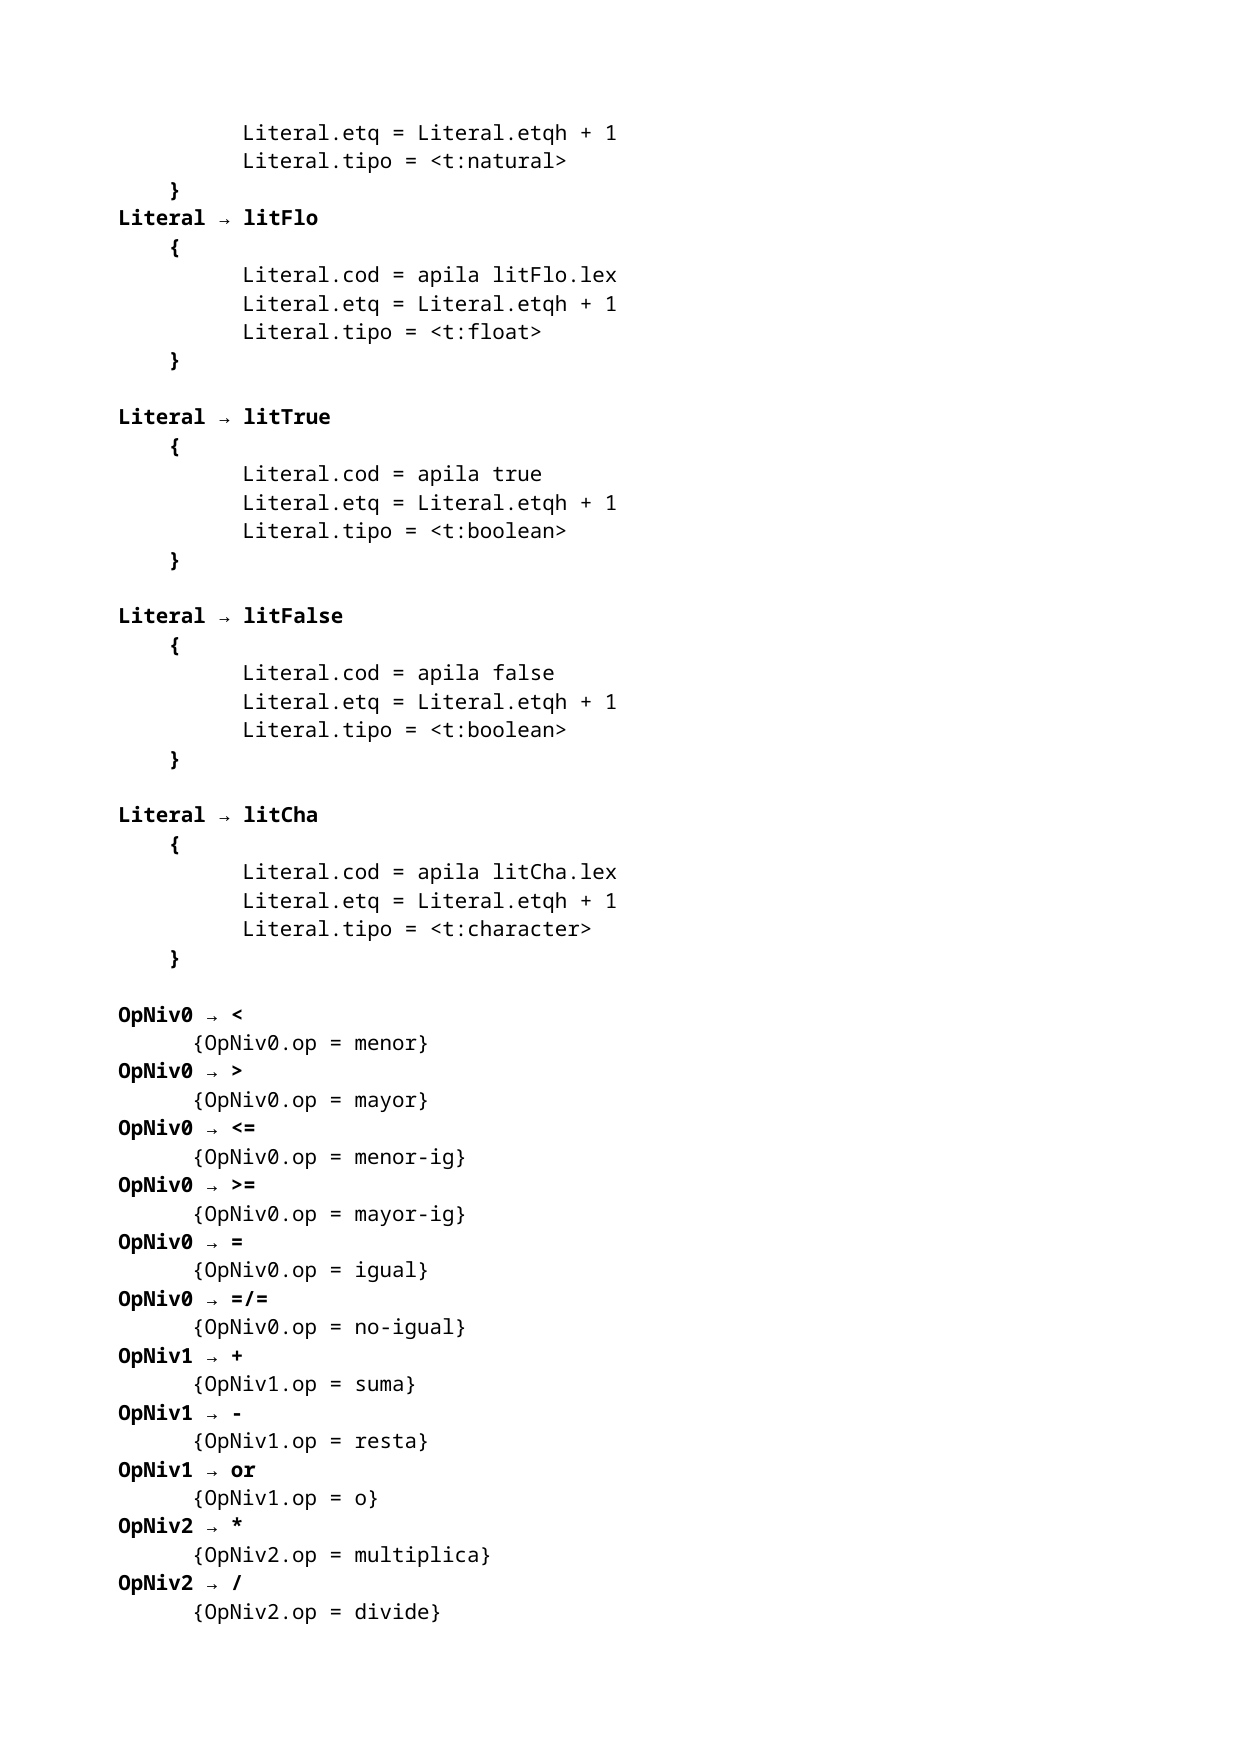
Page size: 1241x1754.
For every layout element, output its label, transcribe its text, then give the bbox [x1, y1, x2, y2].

text } [168, 346, 1122, 374]
text Literal.tipo = <t:boolean> [168, 516, 1122, 545]
text {OpNiv0.op = menor} [118, 1028, 1122, 1057]
text {OpNiv0.op = mayor} [118, 1085, 1122, 1113]
text OpNiv2 → / [118, 1568, 1122, 1597]
text { [168, 431, 1122, 459]
text Literal → litFlo [118, 203, 1122, 232]
text OpNiv0 → =/= [118, 1284, 1122, 1312]
text OpNiv0 → < [118, 1000, 1122, 1028]
text {OpNiv2.op = divide} [118, 1597, 1122, 1625]
text Literal.tipo = <t:boolean> [168, 715, 1122, 744]
text OpNiv1 → + [118, 1341, 1122, 1369]
text Literal.tipo = <t:character> [168, 914, 1122, 943]
text } [168, 175, 1122, 203]
text { [168, 630, 1122, 658]
text OpNiv1 → or [118, 1455, 1122, 1483]
text Literal → litFalse [118, 602, 1122, 630]
text {OpNiv2.op = multiplica} [118, 1540, 1122, 1568]
text {OpNiv0.op = menor-ig} [118, 1142, 1122, 1170]
text OpNiv0 → <= [118, 1113, 1122, 1142]
text {OpNiv1.op = resta} [118, 1426, 1122, 1455]
text Literal.cod = apila litFlo.lex [168, 260, 1122, 289]
text {OpNiv0.op = mayor-ig} [118, 1199, 1122, 1227]
text { [168, 829, 1122, 857]
text Literal → litTrue [118, 402, 1122, 431]
text Literal.etq = Literal.etqh + 1 [168, 488, 1122, 516]
text {OpNiv1.op = o} [118, 1483, 1122, 1512]
text {OpNiv0.op = igual} [118, 1256, 1122, 1284]
text } [168, 545, 1122, 573]
text Literal.cod = apila litCha.lex [168, 857, 1122, 886]
text Literal.etq = Literal.etqh + 1 [168, 687, 1122, 715]
text Literal.cod = apila false [168, 658, 1122, 687]
text } [168, 943, 1122, 971]
text OpNiv2 → * [118, 1512, 1122, 1540]
text { [168, 232, 1122, 260]
text {OpNiv1.op = suma} [118, 1369, 1122, 1398]
text } [168, 744, 1122, 772]
text Literal.etq = Literal.etqh + 1 [168, 886, 1122, 914]
text Literal.etq = Literal.etqh + 1 [168, 118, 1122, 147]
text OpNiv0 → = [118, 1227, 1122, 1256]
text Literal → litCha [118, 801, 1122, 829]
text OpNiv0 → > [118, 1057, 1122, 1085]
text Literal.tipo = <t:float> [168, 317, 1122, 346]
text Literal.cod = apila true [168, 459, 1122, 488]
text OpNiv0 → >= [118, 1170, 1122, 1199]
text Literal.etq = Literal.etqh + 1 [168, 289, 1122, 317]
text Literal.tipo = <t:natural> [168, 147, 1122, 175]
text OpNiv1 → - [118, 1398, 1122, 1426]
text {OpNiv0.op = no-igual} [118, 1312, 1122, 1341]
